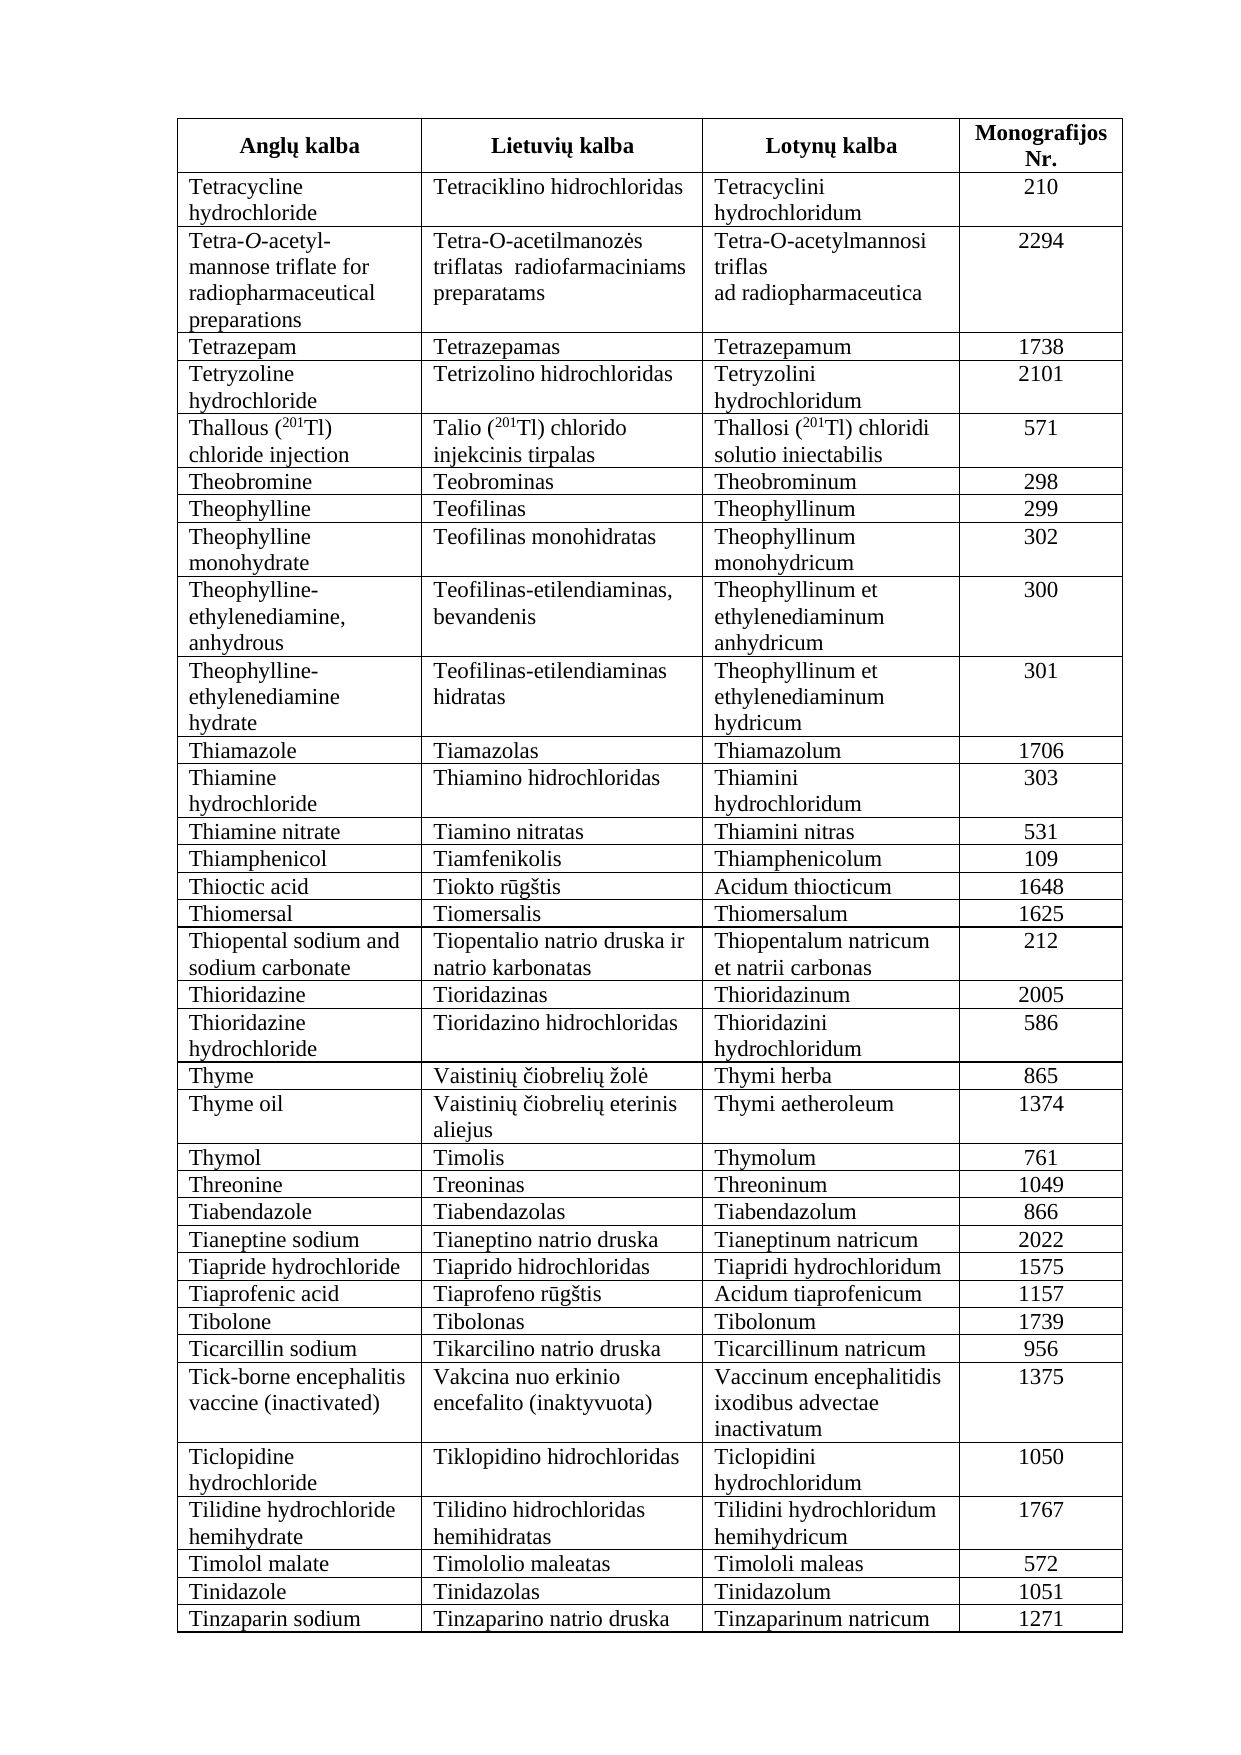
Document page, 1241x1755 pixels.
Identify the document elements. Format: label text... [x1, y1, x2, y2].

table_cell 572 [960, 1550, 1122, 1577]
table_cell Thymol [178, 1144, 421, 1170]
table_cell Tetra-O-acetyl-mannose triflate for radiopharmaceutical preparations [178, 227, 421, 332]
table_cell 1625 [960, 900, 1122, 926]
table_cell Acidum tiaprofenicum [703, 1281, 959, 1307]
table_cell Thiamazole [178, 737, 421, 763]
table_cell Theophyllinum et ethylenediaminum hydricum [703, 657, 959, 736]
table_cell Tiklopidino hidrochloridas [422, 1443, 702, 1496]
table_cell Tiopentalio natrio druska ir natrio karbonatas [422, 928, 702, 980]
table_cell 1374 [960, 1090, 1122, 1142]
table_cell Treoninas [422, 1171, 702, 1197]
table_cell Tilidine hydrochloride hemihydrate [178, 1497, 421, 1549]
table_cell Theophylline-ethylenediamine hydrate [178, 657, 421, 736]
table_cell Thiamphenicol [178, 845, 421, 872]
table_cell Talio (201Tl) chlorido injekcinis tirpalas [422, 414, 702, 467]
table_cell 298 [960, 468, 1122, 494]
table_cell Tianeptinum natricum [703, 1226, 959, 1252]
table_cell 865 [960, 1063, 1122, 1089]
table_cell Tiaprofenic acid [178, 1281, 421, 1307]
table_cell 1767 [960, 1497, 1122, 1549]
table_cell Vaccinum encephalitidis ixodibus advectae inactivatum [703, 1363, 959, 1442]
table_cell Thiopental sodium and sodium carbonate [178, 928, 421, 980]
table_cell Tiamfenikolis [422, 845, 702, 872]
table_cell Theophyllinum et ethylenediaminum anhydricum [703, 577, 959, 656]
table_cell Vaistinių čiobrelių žolė [422, 1063, 702, 1089]
table_cell Theobromine [178, 468, 421, 494]
table_cell Tiabendazole [178, 1198, 421, 1225]
table_cell Tetrazepamum [703, 333, 959, 359]
table_cell Thallosi (201Tl) chloridi solutio iniectabilis [703, 414, 959, 467]
table_cell Tibolone [178, 1308, 421, 1334]
table_cell Thyme [178, 1063, 421, 1089]
table_cell Tinzaparino natrio druska [422, 1605, 702, 1631]
table_cell Tetra-O-acetilmanozės triflatas radiofarmaciniams preparatams [422, 227, 702, 332]
table_cell 2294 [960, 227, 1122, 332]
table_cell Tianeptino natrio druska [422, 1226, 702, 1252]
table_cell Thiomersalum [703, 900, 959, 926]
table_cell Thioridazine hydrochloride [178, 1009, 421, 1061]
table_cell Thiamphenicolum [703, 845, 959, 872]
table_cell Threoninum [703, 1171, 959, 1197]
table_cell Tetrizolino hidrochloridas [422, 361, 702, 413]
table_cell Timololi maleas [703, 1550, 959, 1577]
table_cell 299 [960, 495, 1122, 522]
table_cell Tikarcilino natrio druska [422, 1335, 702, 1362]
table_cell 1375 [960, 1363, 1122, 1442]
table_cell Tetracyclini hydrochloridum [703, 173, 959, 226]
table_cell Tinzaparinum natricum [703, 1605, 959, 1631]
table_cell 1050 [960, 1443, 1122, 1496]
table_cell Tioridazino hidrochloridas [422, 1009, 702, 1061]
table_cell Thiamine hydrochloride [178, 764, 421, 817]
table_cell 301 [960, 657, 1122, 736]
table_cell Timolis [422, 1144, 702, 1170]
table_cell 302 [960, 523, 1122, 576]
table_cell Tiapride hydrochloride [178, 1253, 421, 1279]
table_cell 2101 [960, 361, 1122, 413]
table_cell Tinidazolas [422, 1578, 702, 1604]
table_cell Theophylline [178, 495, 421, 522]
table_cell 212 [960, 928, 1122, 980]
table_cell 956 [960, 1335, 1122, 1362]
table_cell Thioridazinum [703, 981, 959, 1008]
table_cell Thiopentalum natricum et natrii carbonas [703, 928, 959, 980]
table_cell Theobrominum [703, 468, 959, 494]
table_cell 1271 [960, 1605, 1122, 1631]
table_cell 1051 [960, 1578, 1122, 1604]
table_cell Vaistinių čiobrelių eterinis aliejus [422, 1090, 702, 1142]
table_cell Timololio maleatas [422, 1550, 702, 1577]
table_cell 1648 [960, 873, 1122, 899]
table_cell Tilidino hidrochloridas hemihidratas [422, 1497, 702, 1549]
table_cell Tetrazepam [178, 333, 421, 359]
table_cell Tiomersalis [422, 900, 702, 926]
table_cell Thiamini nitras [703, 818, 959, 844]
table_cell Tiaprofeno rūgštis [422, 1281, 702, 1307]
table_cell Tibolonum [703, 1308, 959, 1334]
table_cell 866 [960, 1198, 1122, 1225]
table_cell Theophyllinum monohydricum [703, 523, 959, 576]
table_cell 210 [960, 173, 1122, 226]
table_cell Thiamine nitrate [178, 818, 421, 844]
table_cell Tiamino nitratas [422, 818, 702, 844]
table_cell Acidum thiocticum [703, 873, 959, 899]
table_cell Thyme oil [178, 1090, 421, 1142]
table_cell Thiamazolum [703, 737, 959, 763]
table_cell Tiabendazolum [703, 1198, 959, 1225]
table_cell 1049 [960, 1171, 1122, 1197]
table_cell Theophyllinum [703, 495, 959, 522]
table_cell Thymolum [703, 1144, 959, 1170]
table_cell Thioridazini hydrochloridum [703, 1009, 959, 1061]
table_cell Tinidazole [178, 1578, 421, 1604]
table_header Lotynų kalba [703, 119, 959, 172]
table_cell Teofilinas-etilendiaminas, bevandenis [422, 577, 702, 656]
table_cell Tiapridi hydrochloridum [703, 1253, 959, 1279]
table_cell Theophylline-ethylenediamine, anhydrous [178, 577, 421, 656]
table_cell Vakcina nuo erkinio encefalito (inaktyvuota) [422, 1363, 702, 1442]
table_cell 303 [960, 764, 1122, 817]
table_cell 761 [960, 1144, 1122, 1170]
table_cell Threonine [178, 1171, 421, 1197]
table_cell Tetra-O-acetylmannosi triflas ad radiopharmaceutica [703, 227, 959, 332]
table_cell 300 [960, 577, 1122, 656]
table_cell Thioridazine [178, 981, 421, 1008]
table_cell Thymi aetheroleum [703, 1090, 959, 1142]
table_cell Tiamazolas [422, 737, 702, 763]
table_cell 531 [960, 818, 1122, 844]
table_cell Tetraciklino hidrochloridas [422, 173, 702, 226]
table_cell Tetryzoline hydrochloride [178, 361, 421, 413]
table_cell 2022 [960, 1226, 1122, 1252]
table_cell Ticlopidine hydrochloride [178, 1443, 421, 1496]
table_header Lietuvių kalba [422, 119, 702, 172]
table_cell Thioctic acid [178, 873, 421, 899]
table_cell Thymi herba [703, 1063, 959, 1089]
table_cell Tetracycline hydrochloride [178, 173, 421, 226]
table_cell Thiamini hydrochloridum [703, 764, 959, 817]
table_cell 586 [960, 1009, 1122, 1061]
table_cell Teobrominas [422, 468, 702, 494]
table_cell 2005 [960, 981, 1122, 1008]
table_cell Tioridazinas [422, 981, 702, 1008]
table_cell Ticarcillinum natricum [703, 1335, 959, 1362]
table_cell 1738 [960, 333, 1122, 359]
table_cell Tetryzolini hydrochloridum [703, 361, 959, 413]
table_cell Thiomersal [178, 900, 421, 926]
table_cell 1157 [960, 1281, 1122, 1307]
table_cell Teofilinas monohidratas [422, 523, 702, 576]
table_cell Tilidini hydrochloridum hemihydricum [703, 1497, 959, 1549]
table_cell Tiokto rūgštis [422, 873, 702, 899]
table_cell Thallous (201Tl) chloride injection [178, 414, 421, 467]
table_cell Tetrazepamas [422, 333, 702, 359]
table_cell Tinzaparin sodium [178, 1605, 421, 1631]
table_cell Theophylline monohydrate [178, 523, 421, 576]
table_cell Thiamino hidrochloridas [422, 764, 702, 817]
table_cell Ticlopidini hydrochloridum [703, 1443, 959, 1496]
table_cell 571 [960, 414, 1122, 467]
table_cell Tinidazolum [703, 1578, 959, 1604]
table_cell Teofilinas-etilendiaminas hidratas [422, 657, 702, 736]
table_cell Tick-borne encephalitis vaccine (inactivated) [178, 1363, 421, 1442]
table_cell 1706 [960, 737, 1122, 763]
table_header Monografijos Nr. [960, 119, 1122, 172]
table_cell 1739 [960, 1308, 1122, 1334]
table_cell Tibolonas [422, 1308, 702, 1334]
table_cell Teofilinas [422, 495, 702, 522]
table_header Anglų kalba [178, 119, 421, 172]
table_cell Tiabendazolas [422, 1198, 702, 1225]
table_cell 1575 [960, 1253, 1122, 1279]
table_cell Ticarcillin sodium [178, 1335, 421, 1362]
table_cell Tiaprido hidrochloridas [422, 1253, 702, 1279]
table_cell Timolol malate [178, 1550, 421, 1577]
table_cell Tianeptine sodium [178, 1226, 421, 1252]
table_cell 109 [960, 845, 1122, 872]
